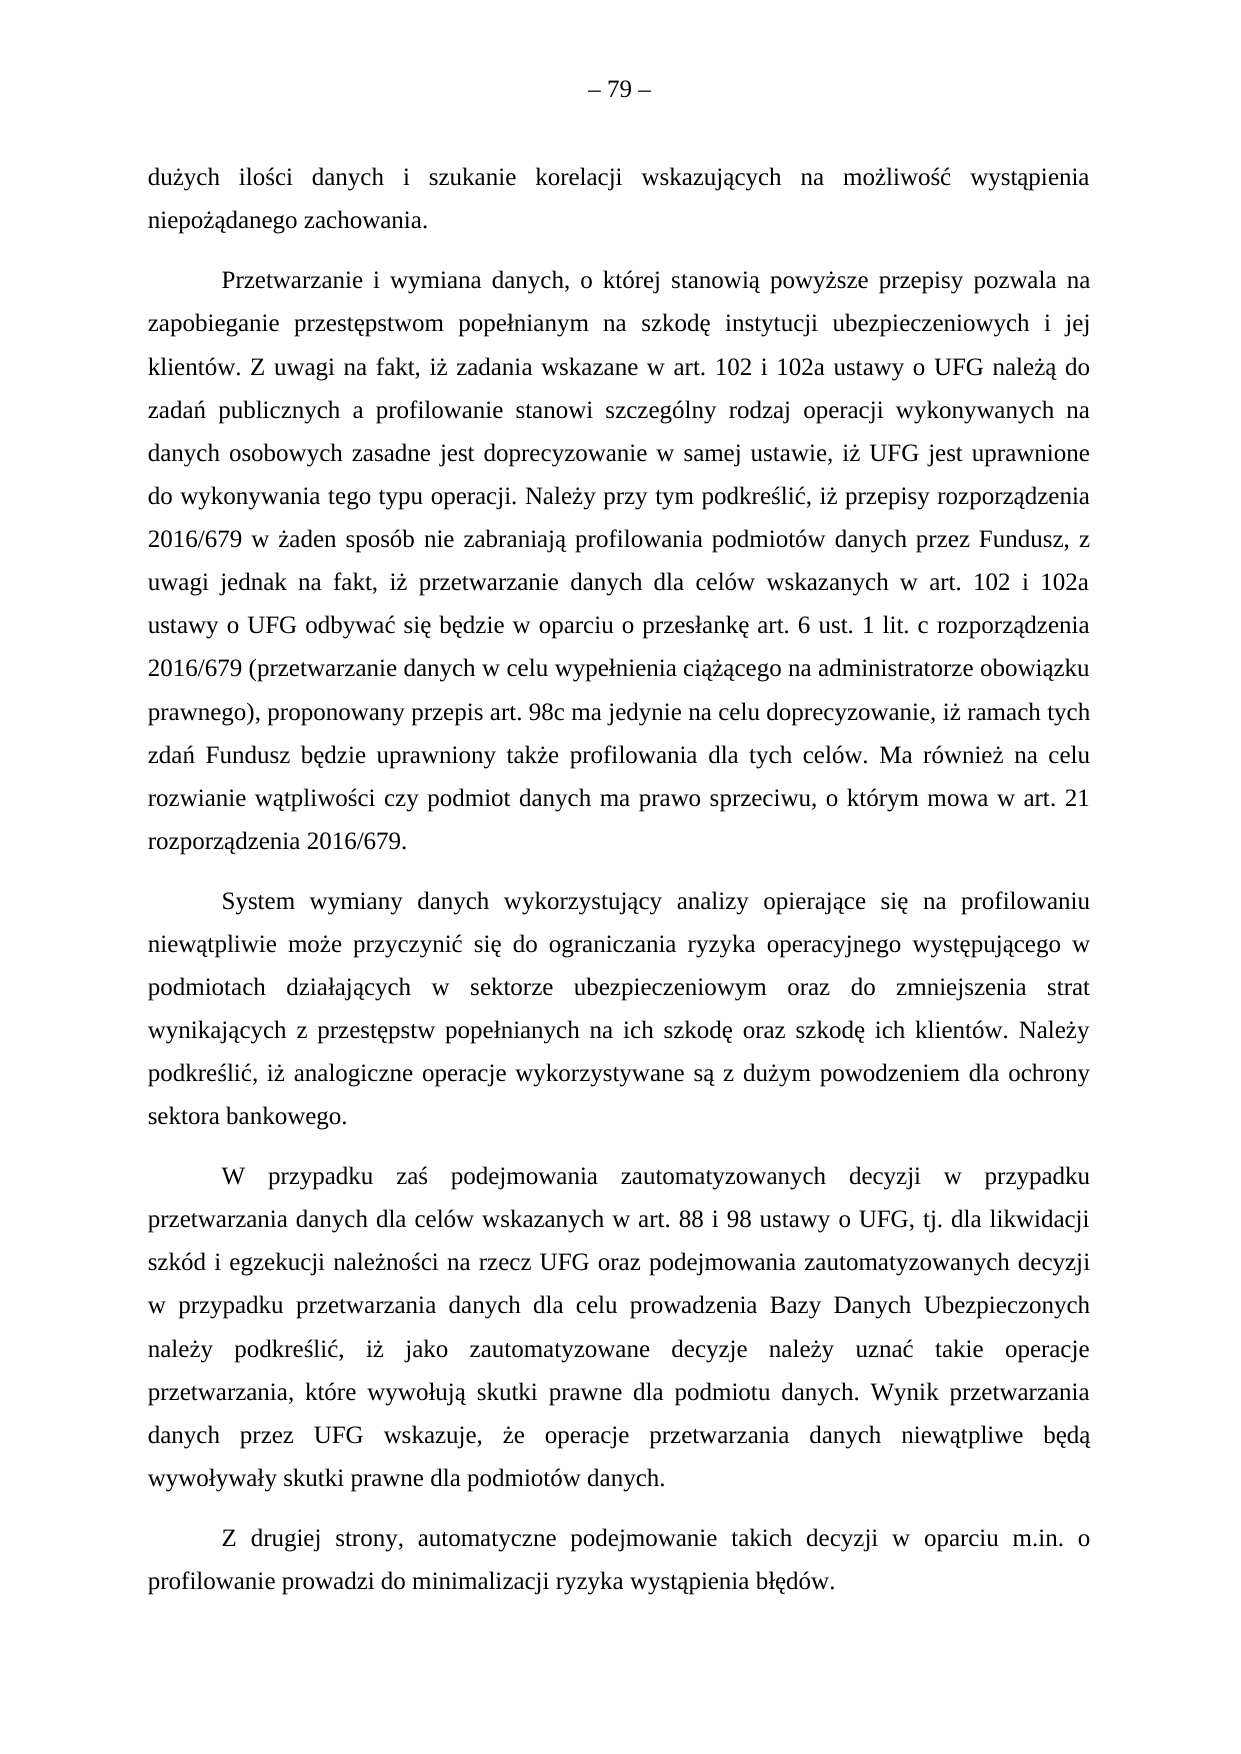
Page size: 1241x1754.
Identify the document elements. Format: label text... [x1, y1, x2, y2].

text dużych ilości danych i szukanie korelacji wskazujących na możliwość wystąpienia niepożądanego zachowania. [148, 162, 1091, 234]
text System wymiany danych wykorzystujący analizy opierające się na profilowaniu niewątpliwie może przyczynić się do ograniczania ryzyka operacyjnego występującego w podmiotach działających w sektorze ubezpieczeniowym oraz do zmniejszenia strat wynikających z przestępstw popełnianych na ich szkodę oraz szkodę ich klientów. Należy podkreślić, iż analogiczne operacje wykorzystywane są z dużym powodzeniem dla ochrony sektora bankowego. [148, 886, 1091, 1130]
text W przypadku zaś podejmowania zautomatyzowanych decyzji w przypadku przetwarzania danych dla celów wskazanych w art. 88 i 98 ustawy o UFG, tj. dla likwidacji szkód i egzekucji należności na rzecz UFG oraz podejmowania zautomatyzowanych decyzji w przypadku przetwarzania danych dla celu prowadzenia Bazy Danych Ubezpieczonych należy podkreślić, iż jako zautomatyzowane decyzje należy uznać takie operacje przetwarzania, które wywołują skutki prawne dla podmiotu danych. Wynik przetwarzania danych przez UFG wskazuje, że operacje przetwarzania danych niewątpliwe będą wywoływały skutki prawne dla podmiotów danych. [148, 1161, 1091, 1492]
text Z drugiej strony, automatyczne podejmowanie takich decyzji w oparciu m.in. o profilowanie prowadzi do minimalizacji ryzyka wystąpienia błędów. [148, 1523, 1091, 1595]
text Przetwarzanie i wymiana danych, o której stanowią powyższe przepisy pozwala na zapobieganie przestępstwom popełnianym na szkodę instytucji ubezpieczeniowych i jej klientów. Z uwagi na fakt, iż zadania wskazane w art. 102 i 102a ustawy o UFG należą do zadań publicznych a profilowanie stanowi szczególny rodzaj operacji wykonywanych na danych osobowych zasadne jest doprecyzowanie w samej ustawie, iż UFG jest uprawnione do wykonywania tego typu operacji. Należy przy tym podkreślić, iż przepisy rozporządzenia 2016/679 w żaden sposób nie zabraniają profilowania podmiotów danych przez Fundusz, z uwagi jednak na fakt, iż przetwarzanie danych dla celów wskazanych w art. 102 i 102a ustawy o UFG odbywać się będzie w oparciu o przesłankę art. 6 ust. 1 lit. c rozporządzenia 2016/679 (przetwarzanie danych w celu wypełnienia ciążącego na administratorze obowiązku prawnego), proponowany przepis art. 98c ma jedynie na celu doprecyzowanie, iż ramach tych zdań Fundusz będzie uprawniony także profilowania dla tych celów. Ma również na celu rozwianie wątpliwości czy podmiot danych ma prawo sprzeciwu, o którym mowa w art. 21 rozporządzenia 2016/679. [148, 265, 1091, 855]
